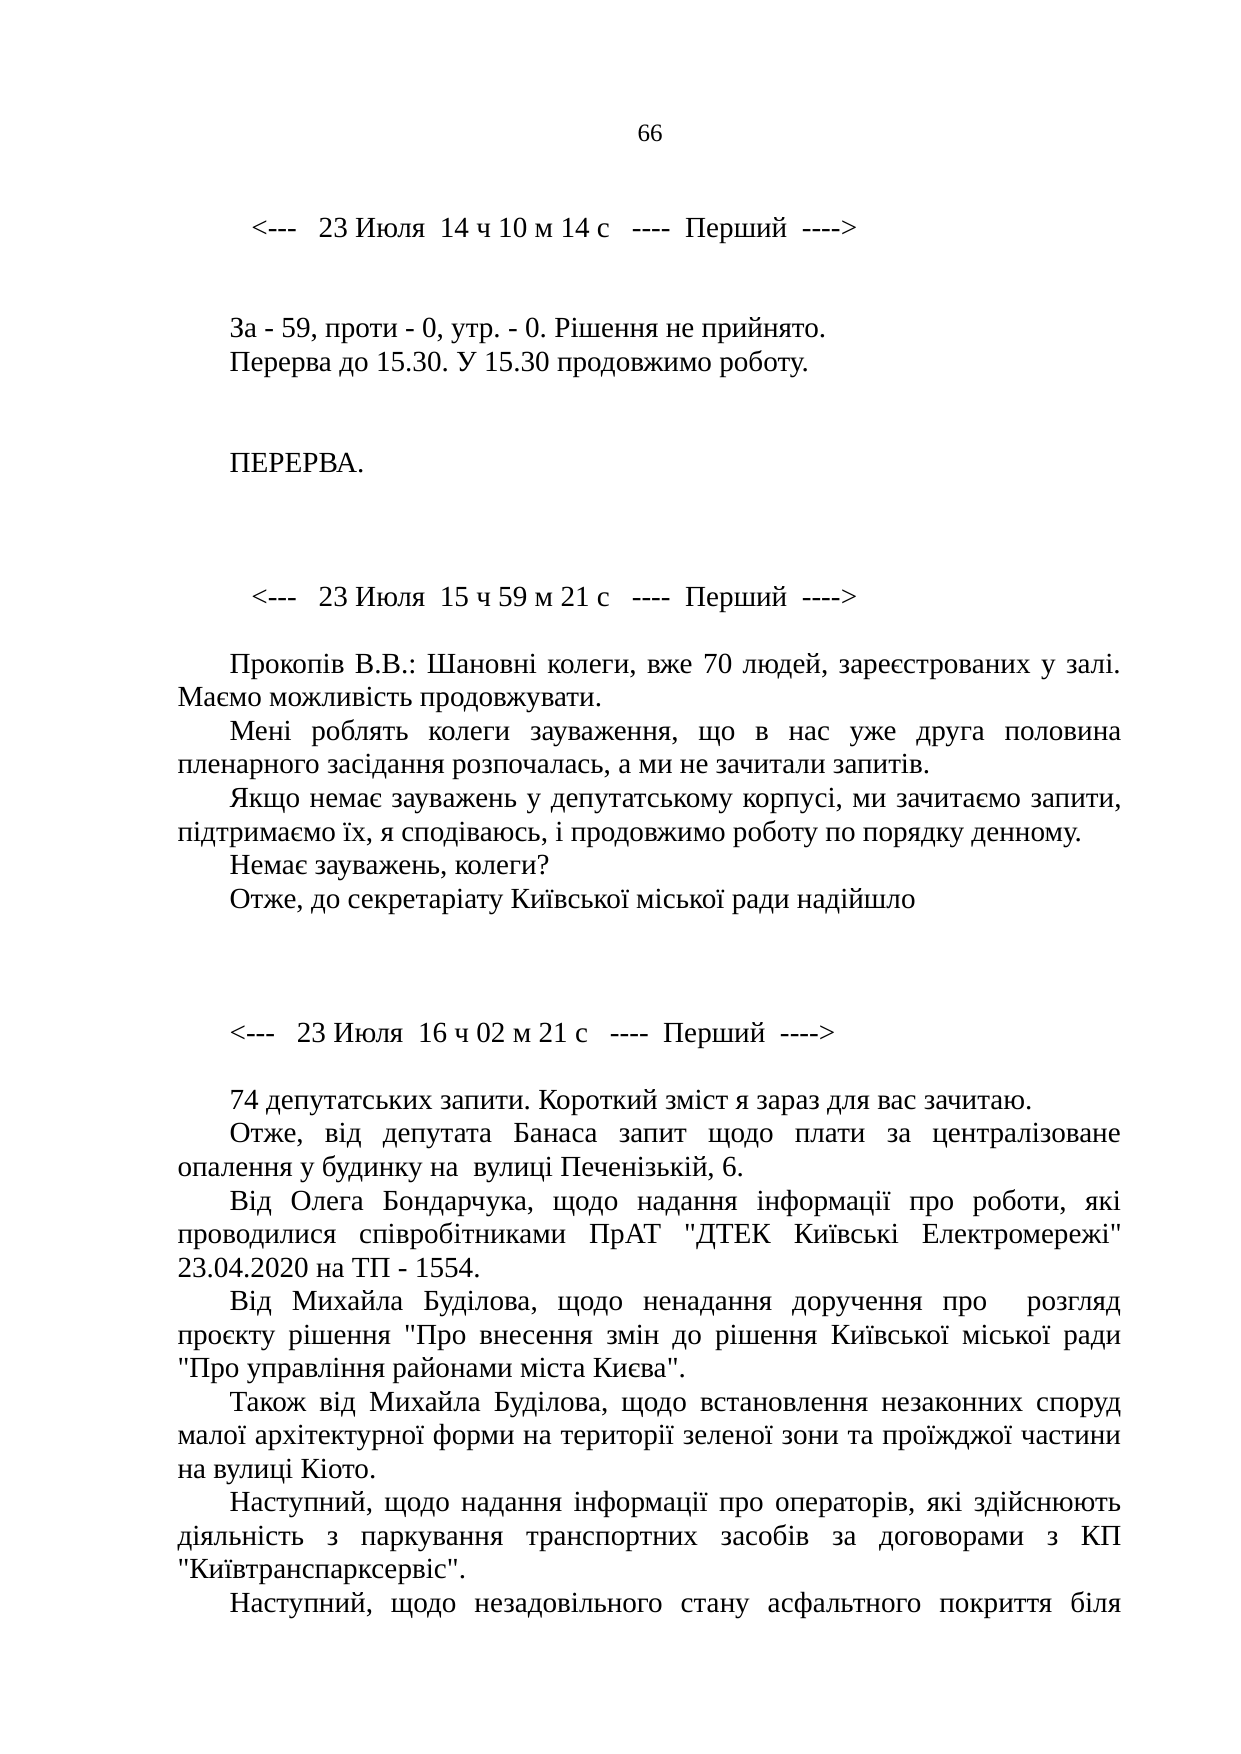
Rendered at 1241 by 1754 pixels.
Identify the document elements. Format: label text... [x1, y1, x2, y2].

text ПЕРЕРВА. [177, 445, 1122, 478]
text <--- 23 Июля 16 ч 02 м 21 с ---- Перший ----> [177, 1015, 1122, 1048]
text За - 59, проти - 0, утр. - 0. Рішення не прийнято. [177, 311, 1122, 344]
text Наступний, щодо надання інформації про операторів, які здійснюють діяльність з паркування транспортних засобів за договорами з КП "Київтранспарксервіс". [177, 1484, 1122, 1585]
text Від Олега Бондарчука, щодо надання інформації про роботи, які проводилися співробітниками ПрАТ "ДТЕК Київські Електромережі" 23.04.2020 на ТП - 1554. [177, 1183, 1122, 1283]
text Також від Михайла Буділова, щодо встановлення незаконних споруд малої архітектурної форми на території зеленої зони та проїжджої частини на вулиці Кіото. [177, 1384, 1122, 1484]
text Перерва до 15.30. У 15.30 продовжимо роботу. [177, 344, 1122, 378]
text Від Михайла Буділова, щодо ненадання доручення про розгляд проєкту рішення "Про внесення змін до рішення Київської міської ради "Про управління районами міста Києва". [177, 1283, 1122, 1384]
text Мені роблять колеги зауваження, що в нас уже друга половина пленарного засідання розпочалась, а ми не зачитали запитів. [177, 713, 1122, 780]
text <--- 23 Июля 15 ч 59 м 21 с ---- Перший ----> [177, 579, 1122, 612]
text Наступний, щодо незадовільного стану асфальтного покриття біля [177, 1585, 1122, 1619]
text <--- 23 Июля 14 ч 10 м 14 с ---- Перший ----> [177, 210, 1122, 243]
text Немає зауважень, колеги? [177, 847, 1122, 881]
text Отже, до секретаріату Київської міської ради надійшло [177, 881, 1122, 914]
text 74 депутатських запити. Короткий зміст я зараз для вас зачитаю. [177, 1082, 1122, 1116]
text Прокопів В.В.: Шановні колеги, вже 70 людей, зареєстрованих у залі. Маємо можливість продовжувати. [177, 646, 1122, 713]
text Отже, від депутата Банаса запит щодо плати за централізоване опалення у будинку на вулиці Печенізькій, 6. [177, 1116, 1122, 1183]
text Якщо немає зауважень у депутатському корпусі, ми зачитаємо запити, підтримаємо їх, я сподіваюсь, і продовжимо роботу по порядку денному. [177, 780, 1122, 847]
